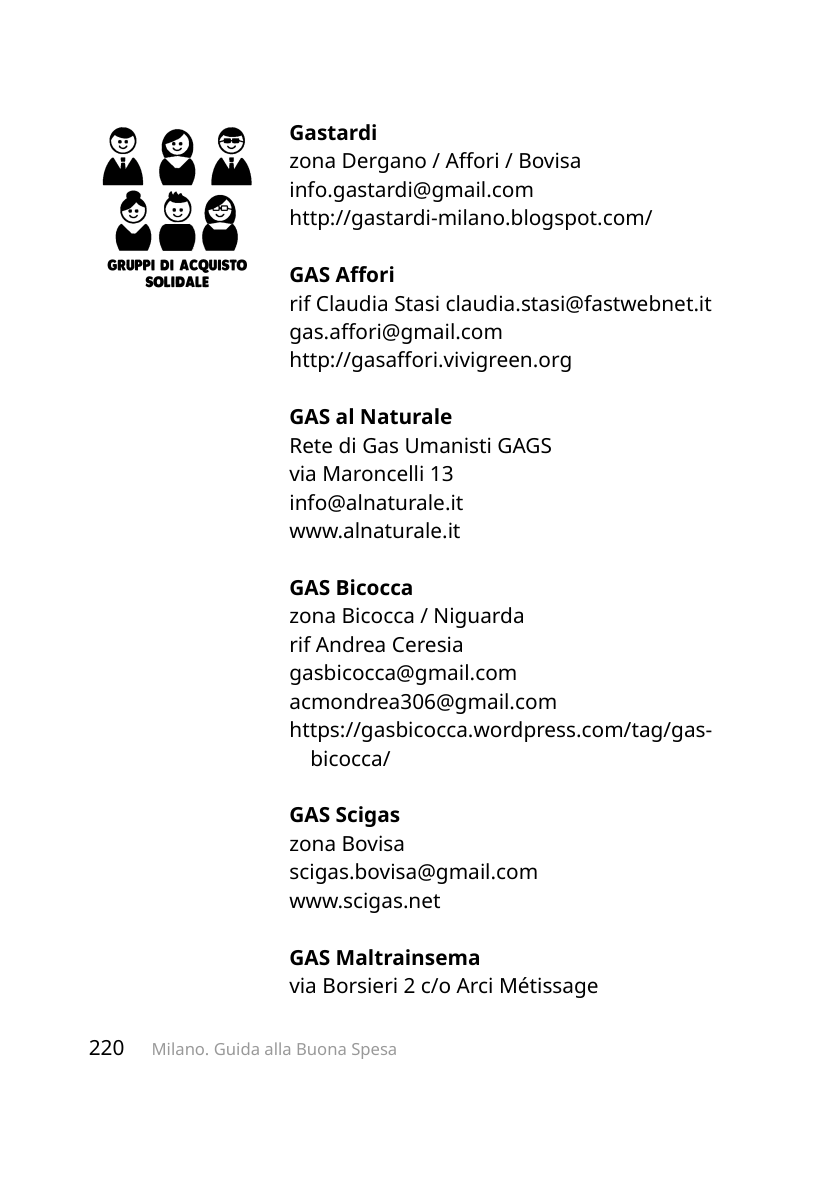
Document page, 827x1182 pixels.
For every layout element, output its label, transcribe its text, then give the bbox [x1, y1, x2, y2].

text rif Claudia Stasi claudia.stasi@fastwebnet.it [88, 289, 738, 317]
text GAS Maltrainsema [88, 943, 738, 971]
text GAS al Naturale [88, 402, 738, 431]
text GAS Scigas [88, 801, 738, 829]
text Gastardi [266, 118, 738, 147]
text GAS Bicocca [88, 573, 738, 602]
text info@alnaturale.it [88, 488, 738, 516]
text gas.affori@gmail.com [88, 317, 738, 346]
picture [88, 118, 266, 296]
text http://gastardi-milano.blogspot.com/ [266, 203, 738, 232]
text GAS Affori [266, 260, 738, 289]
text www.alnaturale.it [88, 516, 738, 545]
text bicocca/ [88, 744, 738, 772]
text acmondrea306@gmail.com [88, 687, 738, 715]
text zona Dergano / Affori / Bovisa [266, 147, 738, 175]
text gasbicocca@gmail.com [88, 658, 738, 687]
text via Maroncelli 13 [88, 459, 738, 488]
text http://gasaffori.vivigreen.org [88, 346, 738, 374]
text scigas.bovisa@gmail.com [88, 857, 738, 886]
text via Borsieri 2 c/o Arci Métissage [88, 971, 738, 1000]
text https://gasbicocca.wordpress.com/tag/gas- [88, 715, 738, 744]
text info.gastardi@gmail.com [266, 175, 738, 203]
text www.scigas.net [88, 886, 738, 914]
text zona Bicocca / Niguarda [88, 602, 738, 630]
text Rete di Gas Umanisti GAGS [88, 431, 738, 459]
text rif Andrea Ceresia [88, 630, 738, 658]
text zona Bovisa [88, 829, 738, 857]
